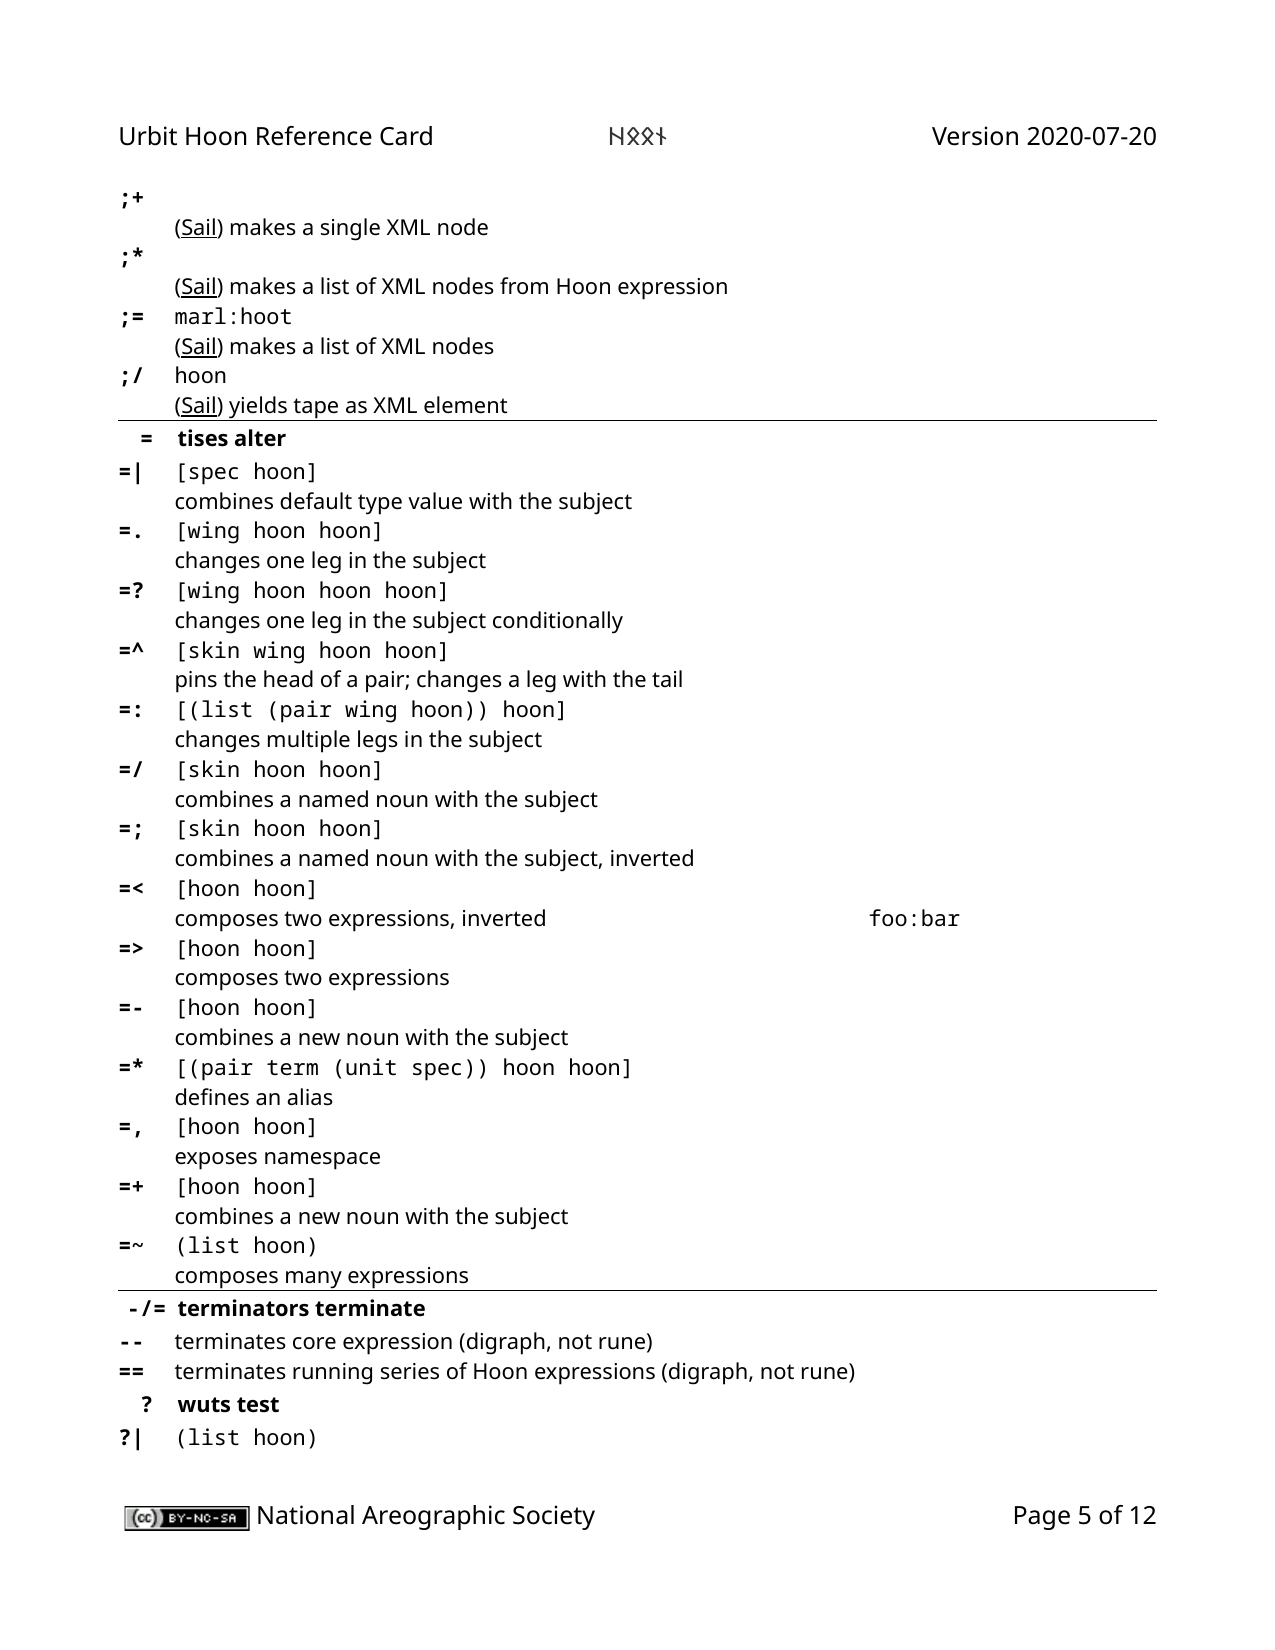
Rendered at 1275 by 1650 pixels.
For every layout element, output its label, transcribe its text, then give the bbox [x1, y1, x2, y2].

table_cell marl:hoot [174, 301, 1157, 331]
table_cell [118, 1201, 174, 1231]
table_cell [118, 963, 174, 992]
table_cell ?| [118, 1421, 174, 1451]
table_cell [174, 241, 1157, 271]
picture [124, 1506, 250, 1531]
table_cell [118, 271, 174, 301]
table_cell defines an alias [174, 1082, 1157, 1111]
table_cell [skin wing hoon hoon] [174, 635, 1157, 664]
table_cell ;/ [118, 360, 174, 390]
table_cell combines a new noun with the subject [174, 1022, 1157, 1052]
table_cell [hoon hoon] [174, 992, 1157, 1022]
table_cell [118, 784, 174, 813]
table_cell (list hoon) [174, 1231, 1157, 1260]
table_cell =, [118, 1111, 174, 1141]
table_cell =| [118, 456, 174, 486]
table_cell [hoon hoon] [174, 1111, 1157, 1141]
table_cell composes many expressions [174, 1260, 1157, 1290]
table_cell changes multiple legs in the subject [174, 724, 1157, 754]
table_cell changes one leg in the subject [174, 545, 1157, 575]
table_cell hoon [174, 360, 1157, 390]
table_cell exposes namespace [174, 1141, 1157, 1171]
table_cell [118, 724, 174, 754]
table_cell [(pair term (unit spec)) hoon hoon] [174, 1052, 1157, 1082]
table_cell [skin hoon hoon] [174, 814, 1157, 843]
table_cell [868, 873, 1157, 903]
table_cell changes one leg in the subject conditionally [174, 605, 1157, 635]
table_cell (Sail) makes a single XML node [174, 211, 1157, 241]
table_cell [(list (pair wing hoon)) hoon] [174, 694, 1157, 724]
table_cell composes two expressions [174, 963, 1157, 992]
table_cell combines a named noun with the subject [174, 784, 1157, 813]
table_cell combines default type value with the subject [174, 486, 1157, 516]
table_cell combines a new noun with the subject [174, 1201, 1157, 1231]
table_cell [118, 1082, 174, 1111]
table_cell =/ [118, 754, 174, 784]
table_cell = [118, 421, 174, 456]
table_cell [spec hoon] [174, 456, 1157, 486]
table_cell [118, 1141, 174, 1171]
table_cell ;= [118, 301, 174, 331]
table_cell [118, 1022, 174, 1052]
table_cell =- [118, 992, 174, 1022]
table_cell [868, 1421, 1157, 1451]
table_cell [wing hoon hoon] [174, 516, 1157, 545]
table_cell wuts test [174, 1386, 1157, 1421]
table_cell -- [118, 1326, 174, 1356]
table_cell [hoon hoon] [174, 933, 1157, 962]
table_cell composes two expressions, inverted [174, 903, 868, 933]
table_cell =< [118, 873, 174, 903]
table_cell terminators terminate [174, 1291, 1157, 1326]
table_cell terminates core expression (digraph, not rune) [174, 1326, 1157, 1356]
table_cell ? [118, 1386, 174, 1421]
table_cell foo:bar [868, 903, 1157, 933]
table_cell =? [118, 575, 174, 605]
table_cell [hoon hoon] [174, 1171, 1157, 1201]
table_cell =+ [118, 1171, 174, 1201]
table_cell [118, 331, 174, 360]
table_cell (Sail) yields tape as XML element [174, 390, 1157, 420]
table_cell =; [118, 814, 174, 843]
table_cell pins the head of a pair; changes a leg with the tail [174, 665, 1157, 694]
table_cell [hoon hoon] [174, 873, 868, 903]
table_cell => [118, 933, 174, 962]
table_cell tises alter [174, 421, 1157, 456]
table_cell [118, 903, 174, 933]
table_cell =^ [118, 635, 174, 664]
table_cell terminates running series of Hoon expressions (digraph, not rune) [174, 1356, 1157, 1386]
table_cell (list hoon) [174, 1421, 868, 1451]
table_cell [118, 211, 174, 241]
table_cell ;+ [118, 182, 174, 211]
table_cell == [118, 1356, 174, 1386]
table_cell =* [118, 1052, 174, 1082]
table_cell =. [118, 516, 174, 545]
table_cell ;* [118, 241, 174, 271]
table_cell combines a named noun with the subject, inverted [174, 843, 1157, 873]
table_cell [118, 390, 174, 420]
table_cell [174, 182, 1157, 211]
table_cell [skin hoon hoon] [174, 754, 1157, 784]
table_cell [118, 843, 174, 873]
table_cell (Sail) makes a list of XML nodes [174, 331, 1157, 360]
table_cell [118, 1260, 174, 1290]
table_cell [wing hoon hoon hoon] [174, 575, 1157, 605]
table_cell -/= [118, 1291, 174, 1326]
table_cell (Sail) makes a list of XML nodes from Hoon expression [174, 271, 1157, 301]
table_cell [118, 605, 174, 635]
table_cell =~ [118, 1231, 174, 1260]
table_cell [118, 545, 174, 575]
table_cell =: [118, 694, 174, 724]
table_cell [118, 486, 174, 516]
table_cell [118, 665, 174, 694]
